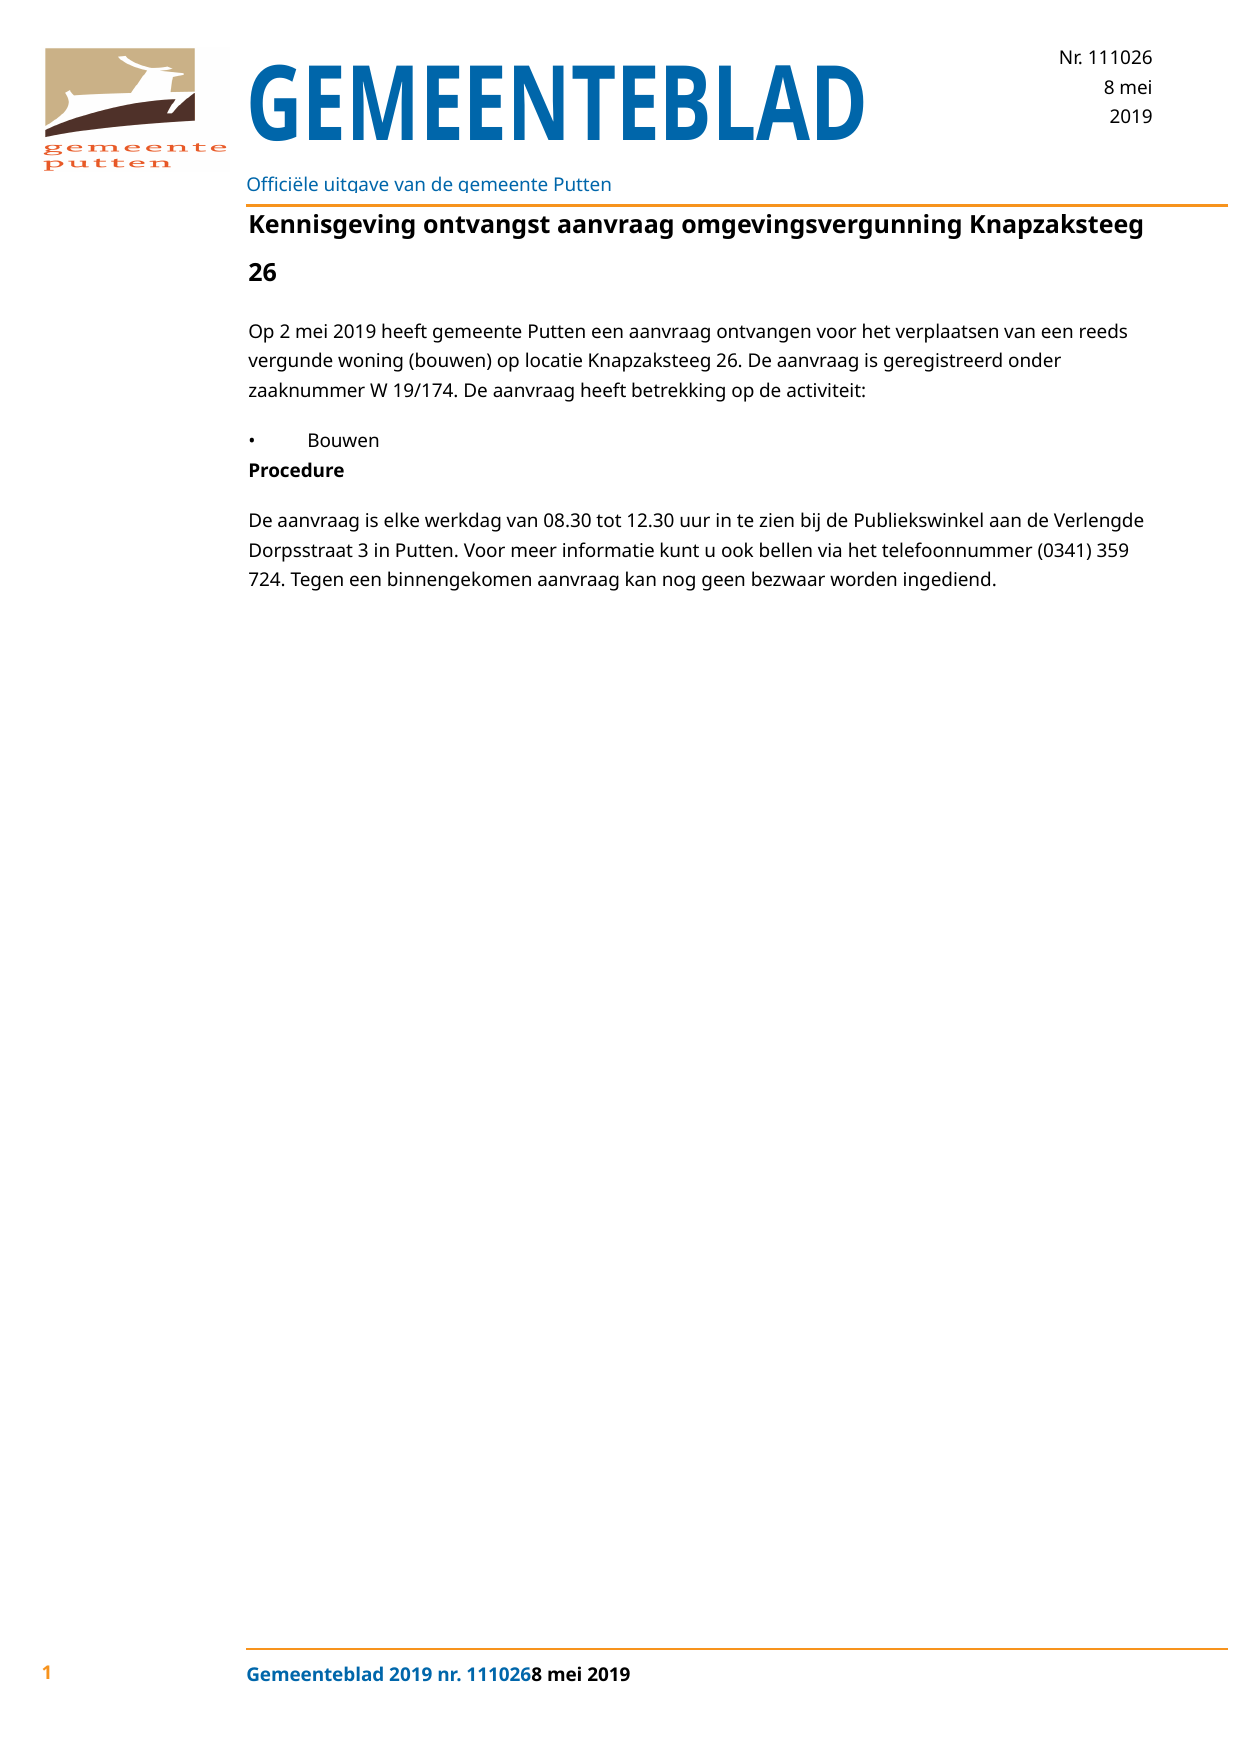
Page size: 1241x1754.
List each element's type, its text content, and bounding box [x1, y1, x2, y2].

picture [41, 47, 231, 172]
text Op 2 mei 2019 heeft gemeente Putten een aanvraag ontvangen voor het verplaatsen van een reeds vergunde woning (bouwen) op locatie Knapzaksteeg 26. De aanvraag is geregistreerd onder zaaknummer W 19/174. De aanvraag heeft betrekking op de activiteit: [248, 318, 1152, 403]
text Kennisgeving ontvangst aanvraag omgevingsvergunning Knapzaksteeg 26 [248, 207, 1152, 288]
text De aanvraag is elke werkdag van 08.30 tot 12.30 uur in te zien bij de Publiekswinkel aan de Verlengde Dorpsstraat 3 in Putten. Voor meer informatie kunt u ook bellen via het telefoonnummer (0341) 359 724. Tegen een binnengekomen aanvraag kan nog geen bezwaar worden ingediend. [248, 507, 1152, 592]
list Bouwen [248, 427, 1152, 453]
text Procedure [248, 457, 1152, 483]
